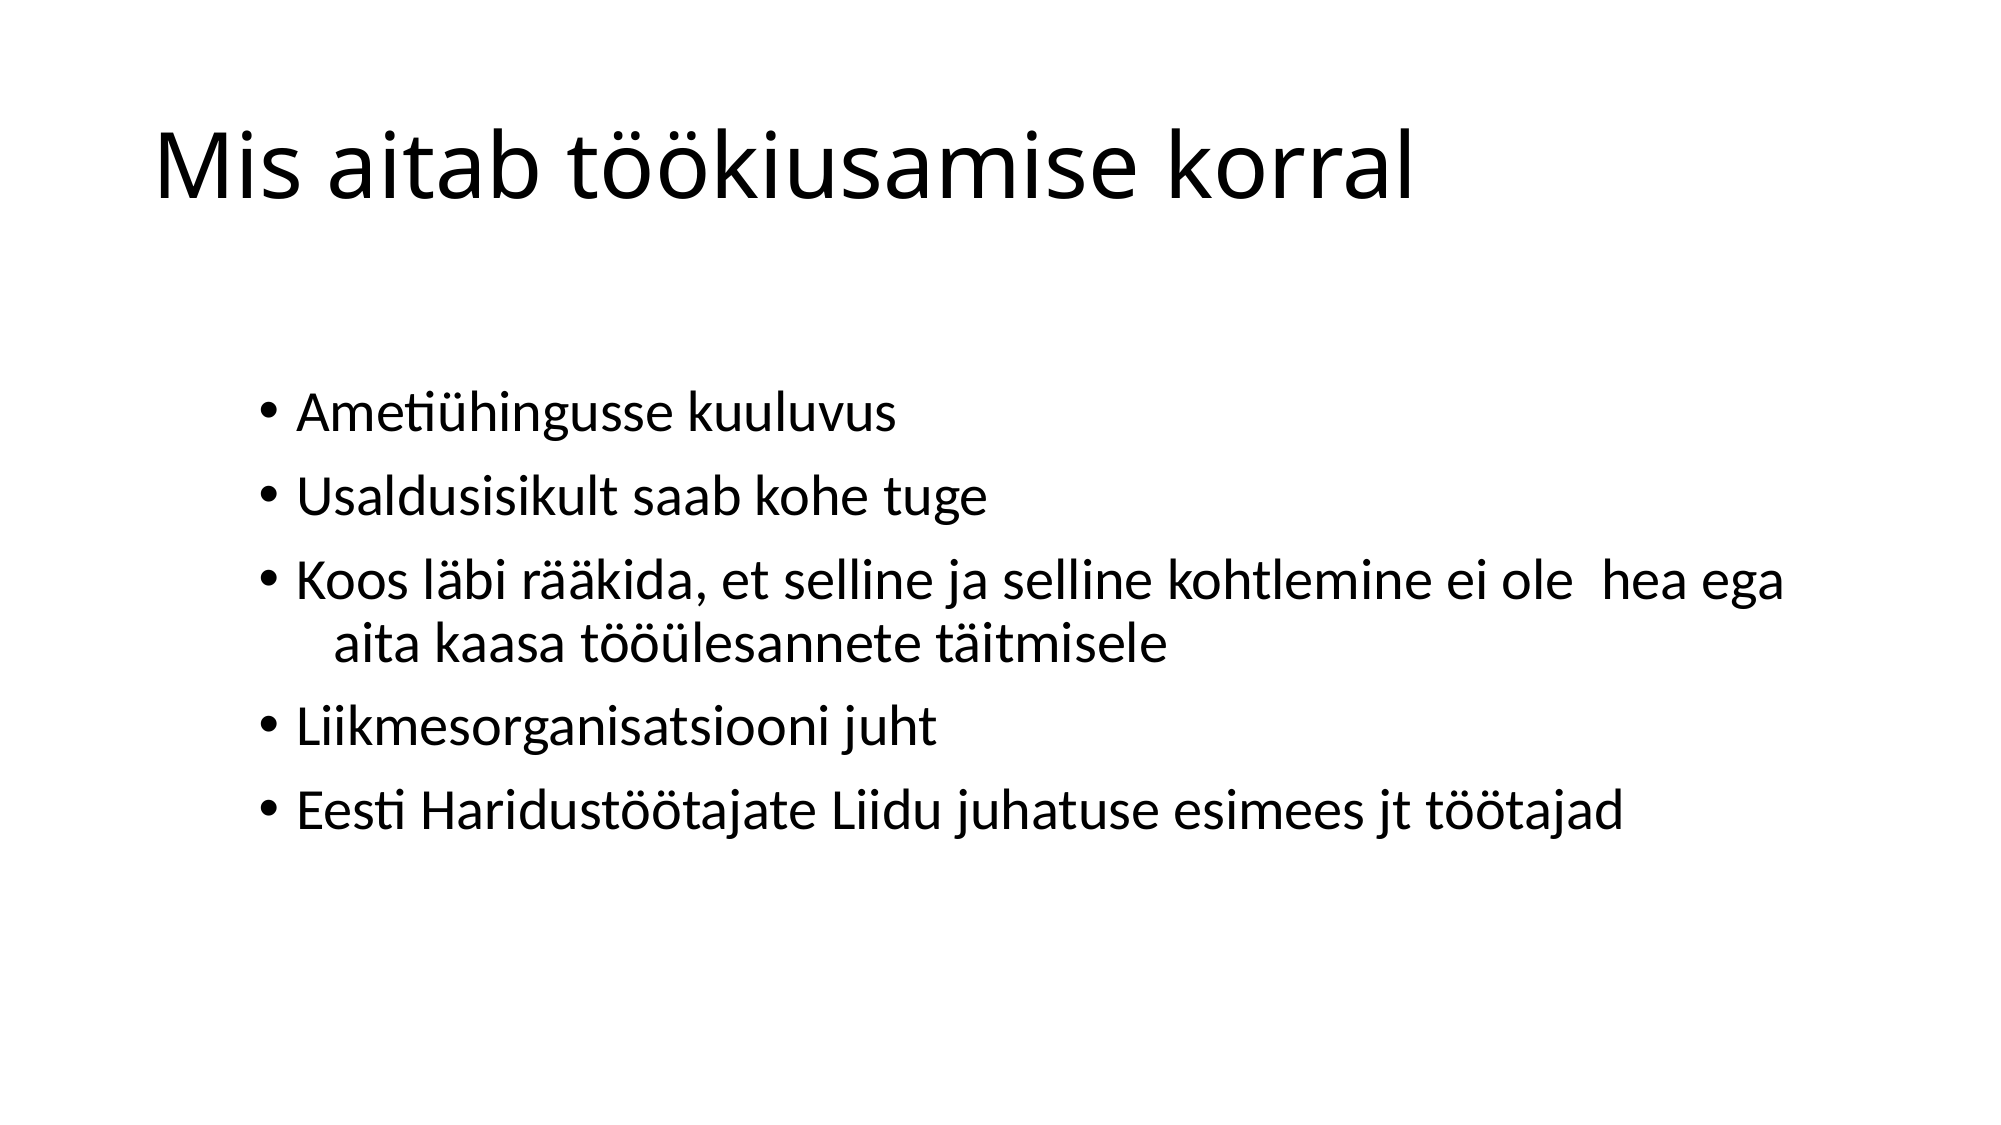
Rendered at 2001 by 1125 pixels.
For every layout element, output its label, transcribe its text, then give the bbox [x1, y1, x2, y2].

list Ametiühingusse kuuluvus Usaldusisikult saab kohe tuge Koos läbi rääkida, et selline ja selline kohtlemine ei ole hea ega aita kaasa tööülesannete täitmisele Liikmesorganisatsiooni juht Eesti Haridustöötajate Liidu juhatuse esimees jt töötajad [243, 374, 1887, 951]
title Mis aitab töökiusamise korral [137, 59, 1863, 278]
